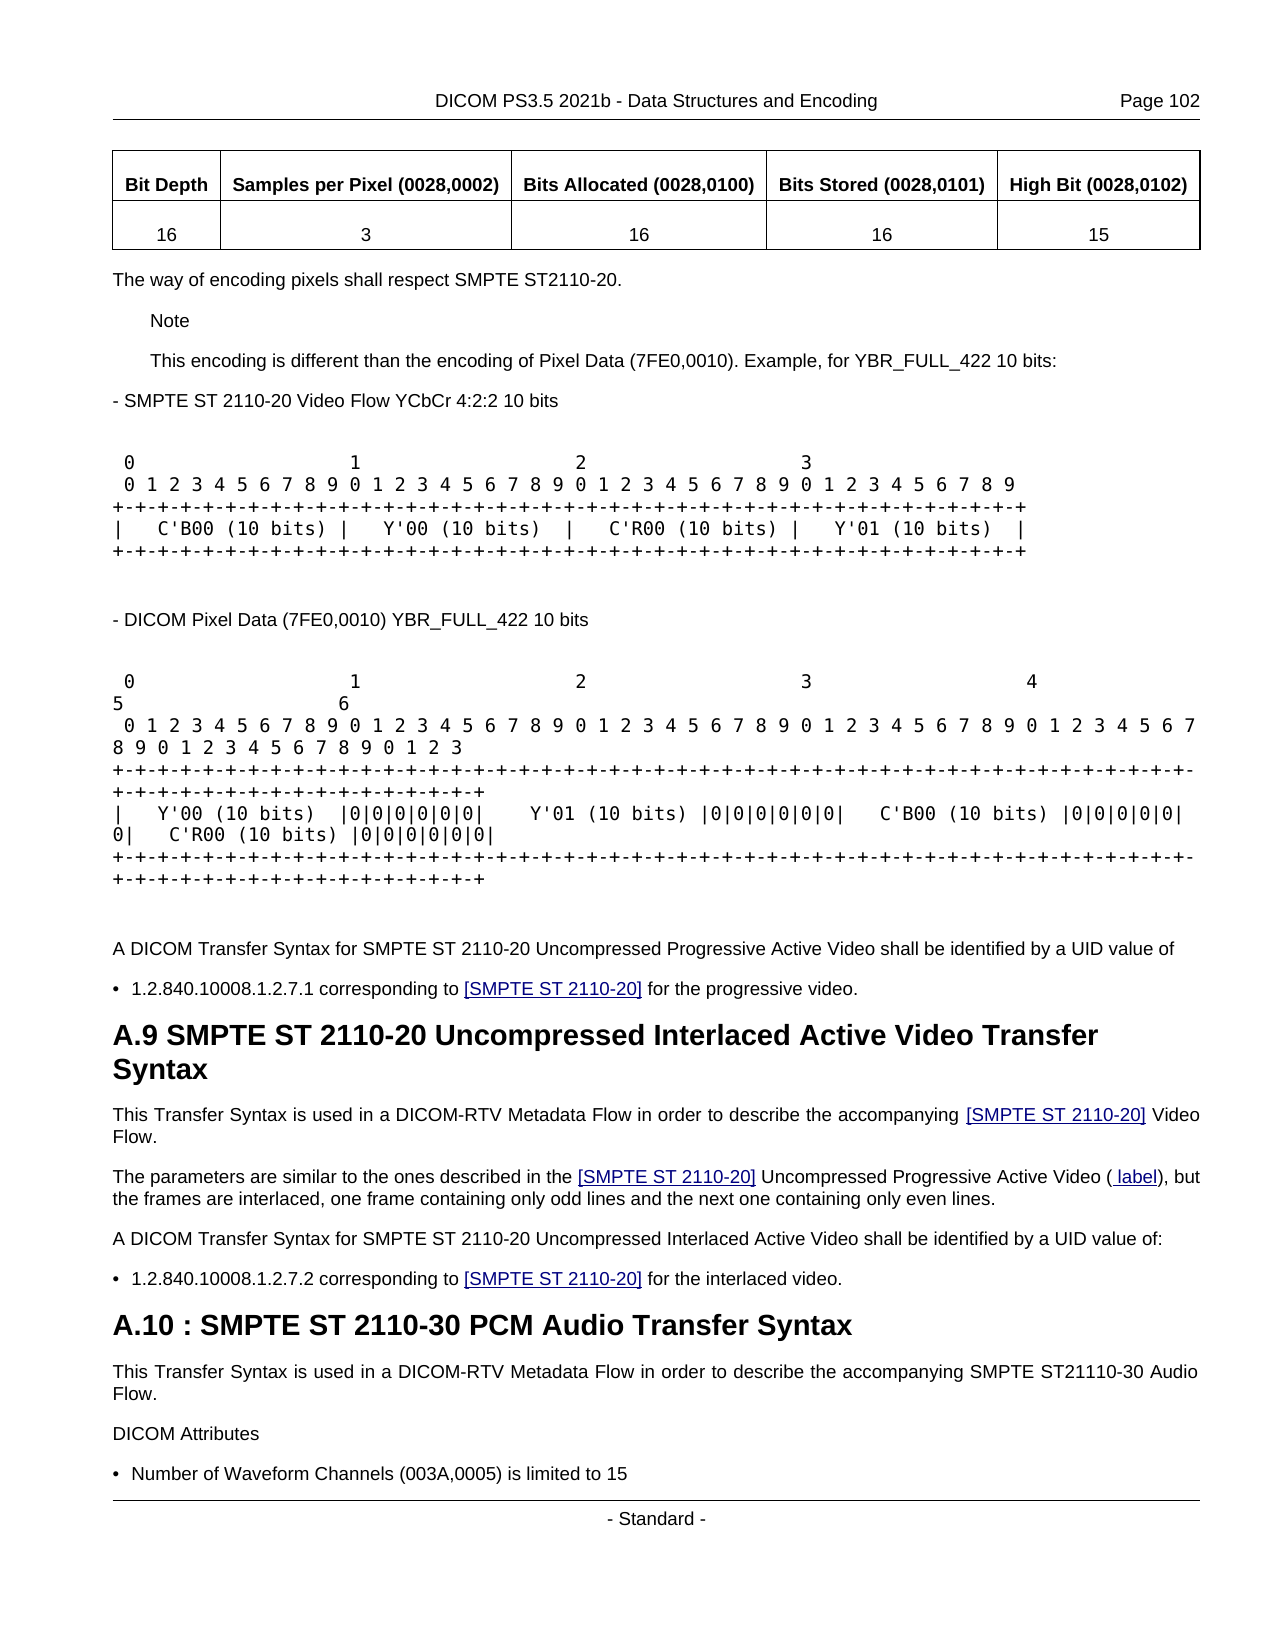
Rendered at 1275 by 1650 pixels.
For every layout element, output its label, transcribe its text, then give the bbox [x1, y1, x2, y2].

text Note [150, 309, 1162, 331]
table_header Bits Stored (0028,0101) [767, 151, 997, 200]
text A DICOM Transfer Syntax for SMPTE ST 2110-20 Uncompressed Progressive Active Video shall be identified by a UID value of [112, 938, 1200, 959]
table_header Samples per Pixel (0028,0002) [221, 151, 511, 200]
text This encoding is different than the encoding of Pixel Data (7FE0,0010). Example, for YBR_FULL_422 10 bits: [150, 350, 1162, 371]
table_cell 16 [113, 201, 220, 249]
text 0 1 2 3 4 5 6 0 1 2 3 4 5 6 7 8 9 0 1 2 3 4 5 6 7 8 9 0 1 2 3 4 5 6 7 8 9 0 1 2 3 4 5 6 7 8 9 0 1 2 3 4 5 6 7 8 9 0 1 2 3 4 5 6 7 8 9 0 1 2 3 +-+-+-+-+-+-+-+-+-+-+-+-+-+-+-+-+-+-+-+-+-+-+-+-+-+-+-+-+-+-+-+-+-+-+-+-+-+-+-+-+-+-+-+-+-+-+-+-+-+-+-+-+-+-+-+-+-+-+-+-+-+-+-+-+ | Y'00 (10 bits) |0|0|0|0|0|0| Y'01 (10 bits) |0|0|0|0|0|0| C'B00 (10 bits) |0|0|0|0|0|0| C'R00 (10 bits) |0|0|0|0|0|0| +-+-+-+-+-+-+-+-+-+-+-+-+-+-+-+-+-+-+-+-+-+-+-+-+-+-+-+-+-+-+-+-+-+-+-+-+-+-+-+-+-+-+-+-+-+-+-+-+-+-+-+-+-+-+-+-+-+-+-+-+-+-+-+-+ [112, 649, 1200, 919]
table_cell 16 [767, 201, 997, 249]
text This Transfer Syntax is used in a DICOM-RTV Metadata Flow in order to describe the accompanying [SMPTE ST 2110-20] Video Flow. [112, 1104, 1200, 1147]
table_cell 3 [221, 201, 511, 249]
text • 1.2.840.10008.1.2.7.2 corresponding to [SMPTE ST 2110-20] for the interlaced video. [112, 1268, 1200, 1290]
table_header Bits Allocated (0028,0100) [512, 151, 766, 200]
text - DICOM Pixel Data (7FE0,0010) YBR_FULL_422 10 bits [112, 609, 1200, 631]
text DICOM Attributes [112, 1423, 1200, 1444]
text • 1.2.840.10008.1.2.7.1 corresponding to [SMPTE ST 2110-20] for the progressive video. [112, 978, 1200, 999]
text The parameters are similar to the ones described in the [SMPTE ST 2110-20] Uncompressed Progressive Active Video ( label), but the frames are interlaced, one frame containing only odd lines and the next one containing only even lines. [112, 1166, 1200, 1209]
text A.9 SMPTE ST 2110-20 Uncompressed Interlaced Active Video Transfer Syntax [112, 1018, 1200, 1085]
text A DICOM Transfer Syntax for SMPTE ST 2110-20 Uncompressed Interlaced Active Video shall be identified by a UID value of: [112, 1228, 1200, 1249]
table_cell 16 [512, 201, 766, 249]
text This Transfer Syntax is used in a DICOM-RTV Metadata Flow in order to describe the accompanying SMPTE ST21110-30 Audio Flow. [112, 1361, 1200, 1404]
text • Number of Waveform Channels (003A,0005) is limited to 15 [112, 1463, 1200, 1484]
text The way of encoding pixels shall respect SMPTE ST2110-20. [112, 269, 1200, 291]
text - SMPTE ST 2110-20 Video Flow YCbCr 4:2:2 10 bits [112, 390, 1200, 412]
table_header Bit Depth [113, 151, 220, 200]
table_header High Bit (0028,0102) [998, 151, 1199, 200]
table_cell 15 [998, 201, 1199, 249]
text A.10 : SMPTE ST 2110-30 PCM Audio Transfer Syntax [112, 1308, 1200, 1342]
text 0 1 2 3 0 1 2 3 4 5 6 7 8 9 0 1 2 3 4 5 6 7 8 9 0 1 2 3 4 5 6 7 8 9 0 1 2 3 4 5 6 7 8 9 +-+-+-+-+-+-+-+-+-+-+-+-+-+-+-+-+-+-+-+-+-+-+-+-+-+-+-+-+-+-+-+-+-+-+-+-+-+-+-+-+ | C'B00 (10 bits) | Y'00 (10 bits) | C'R00 (10 bits) | Y'01 (10 bits) | +-+-+-+-+-+-+-+-+-+-+-+-+-+-+-+-+-+-+-+-+-+-+-+-+-+-+-+-+-+-+-+-+-+-+-+-+-+-+-+-+ [112, 430, 1200, 590]
